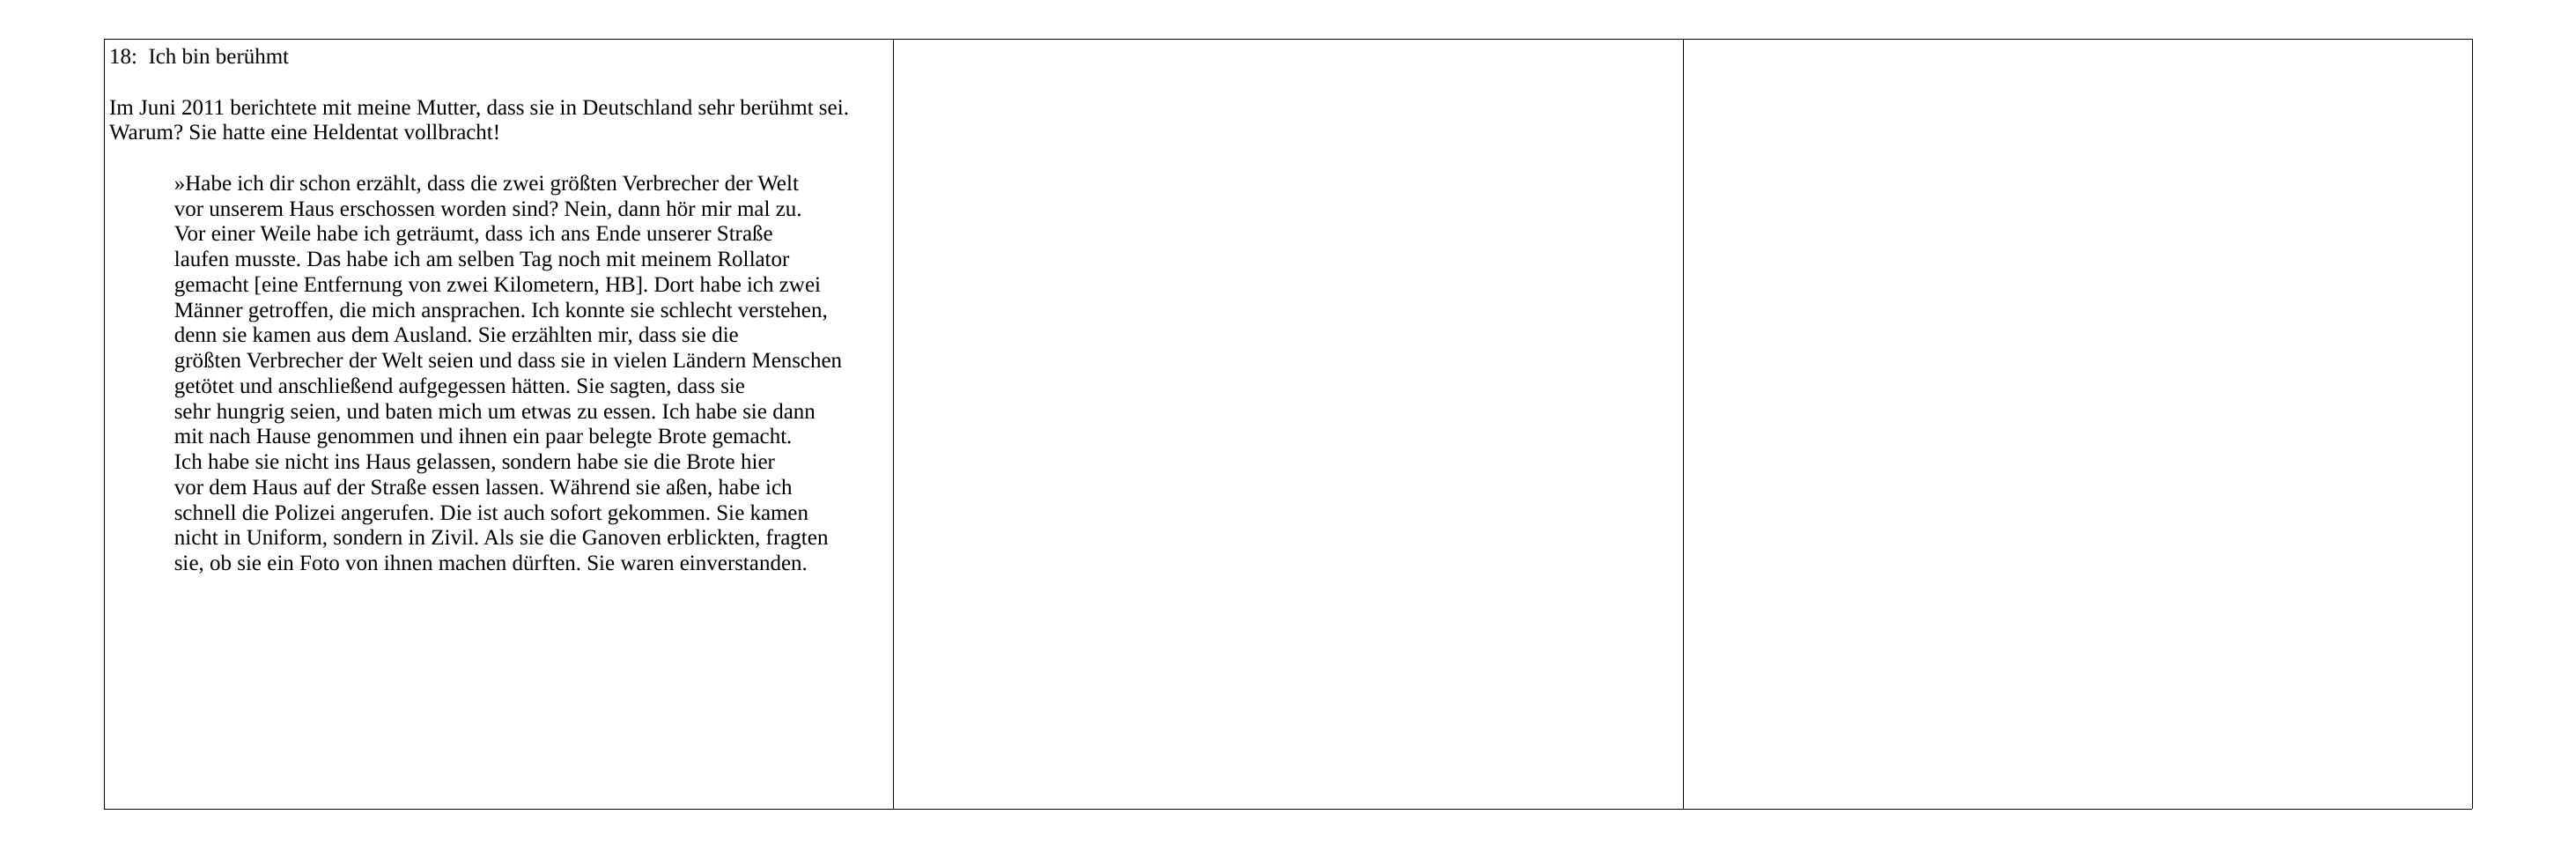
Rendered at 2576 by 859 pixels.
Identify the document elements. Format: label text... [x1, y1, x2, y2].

table_header 18: Ich bin berühmt Im Juni 2011 berichtete mit meine Mutter, dass sie in Deutschland sehr berühmt sei. Warum? Sie hatte eine Heldentat vollbracht! »Habe ich dir schon erzählt, dass die zwei größten Verbrecher der Welt vor unserem Haus erschossen worden sind? Nein, dann hör mir mal zu. Vor einer Weile habe ich geträumt, dass ich ans Ende unserer Straße laufen musste. Das habe ich am selben Tag noch mit meinem Rollator gemacht [eine Entfernung von zwei Kilometern, HB]. Dort habe ich zwei Männer getroffen, die mich ansprachen. Ich konnte sie schlecht verstehen, denn sie kamen aus dem Ausland. Sie erzählten mir, dass sie die größten Verbrecher der Welt seien und dass sie in vielen Ländern Menschen getötet und anschließend aufgegessen hätten. Sie sagten, dass sie sehr hungrig seien, und baten mich um etwas zu essen. Ich habe sie dann mit nach Hause genommen und ihnen ein paar belegte Brote gemacht. Ich habe sie nicht ins Haus gelassen, sondern habe sie die Brote hier vor dem Haus auf der Straße essen lassen. Während sie aßen, habe ich schnell die Polizei angerufen. Die ist auch sofort gekommen. Sie kamen nicht in Uniform, sondern in Zivil. Als sie die Ganoven erblickten, fragten sie, ob sie ein Foto von ihnen machen dürften. Sie waren einverstanden. [105, 40, 893, 809]
